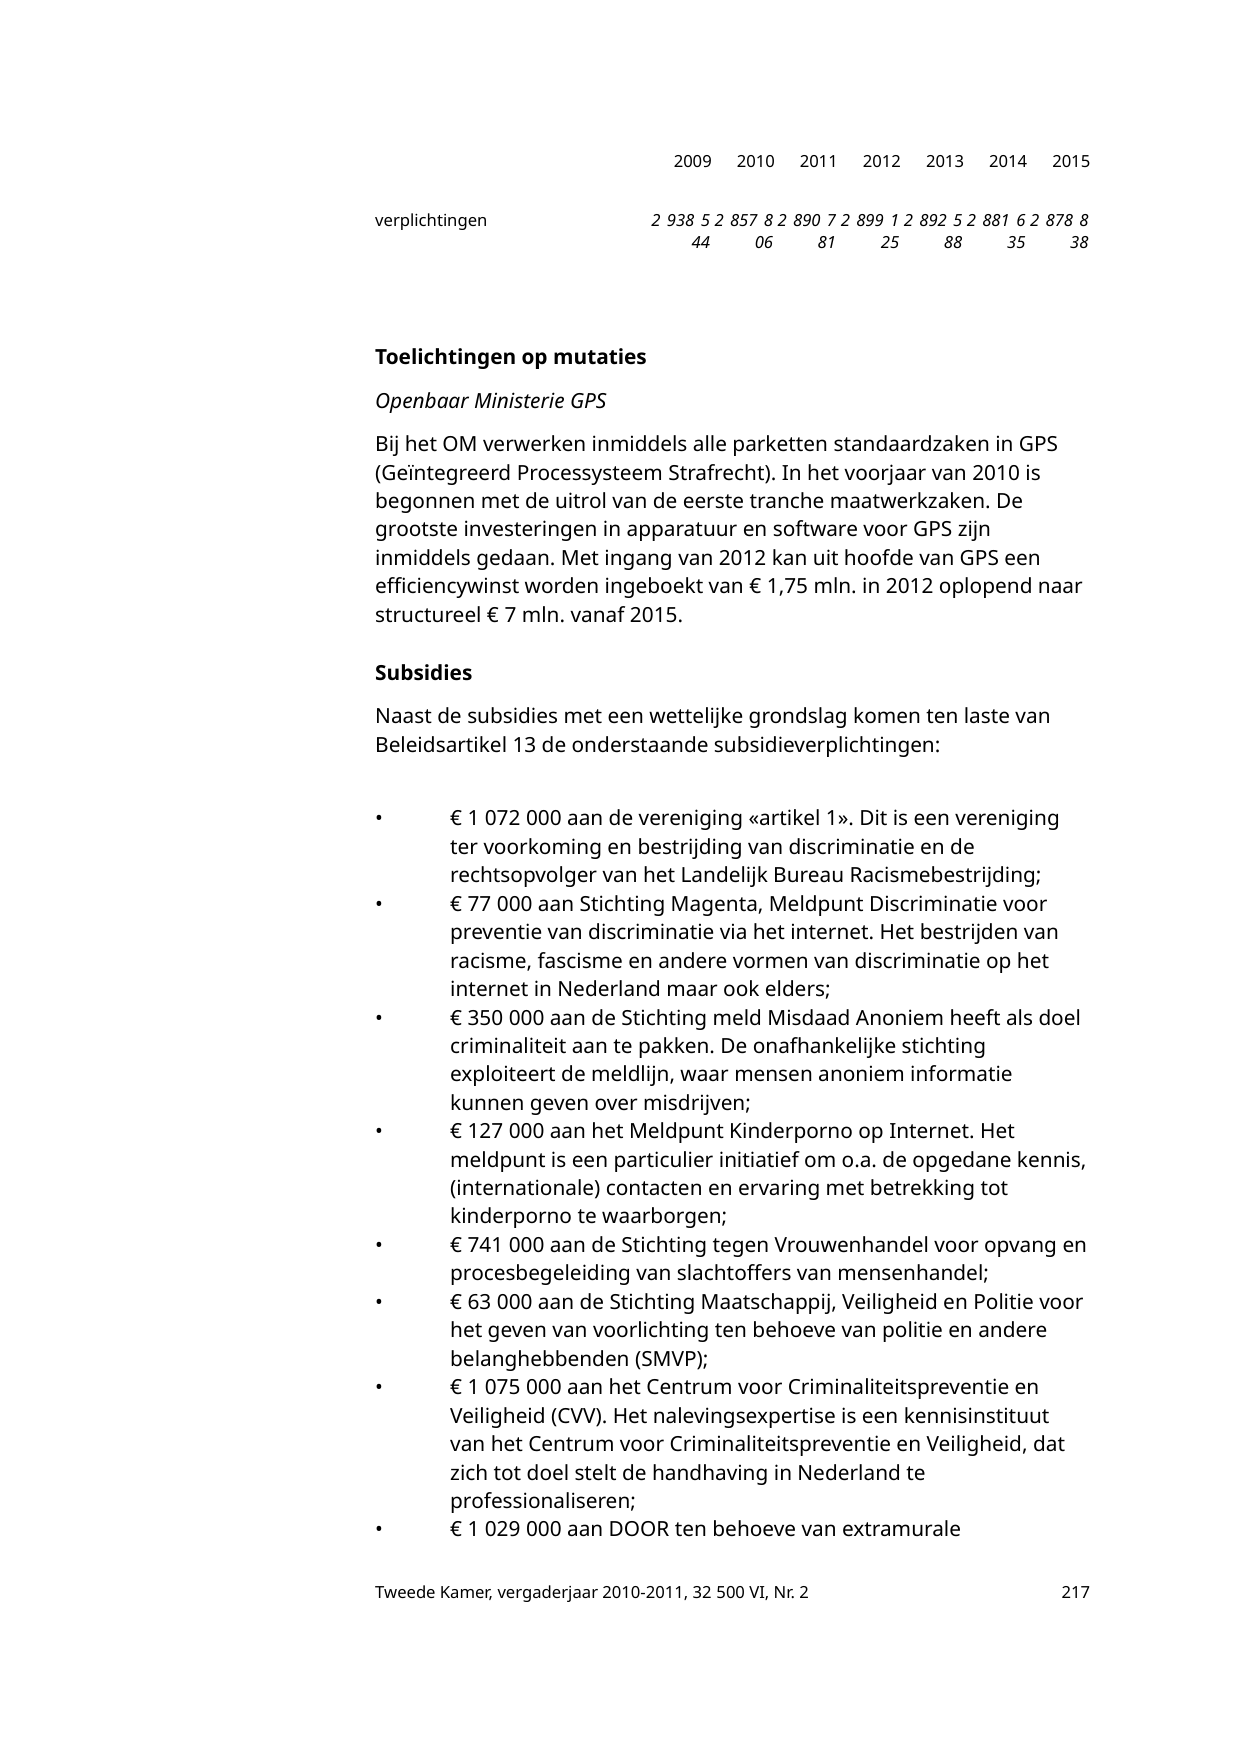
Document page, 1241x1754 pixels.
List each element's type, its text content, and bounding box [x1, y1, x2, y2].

text Toelichtingen op mutaties [375, 342, 1090, 371]
text Openbaar Ministerie GPS [375, 386, 1090, 414]
table_header 2013 [901, 150, 964, 208]
list € 741 000 aan de Stichting tegen Vrouwenhandel voor opvang en procesbegeleiding van slachtoffers van mensenhandel; [375, 1230, 1090, 1287]
table_header 2015 [1027, 150, 1090, 208]
table_cell verplichtingen [375, 209, 648, 284]
table_header 2014 [964, 150, 1027, 208]
table_cell 2 938 544 [648, 209, 711, 284]
table_header 2011 [775, 150, 838, 208]
list € 1 075 000 aan het Centrum voor Criminaliteitspreventie en Veiligheid (CVV). Het nalevingsexpertise is een kennisinstituut van het Centrum voor Criminaliteitspreventie en Veiligheid, dat zich tot doel stelt de handhaving in Nederland te professionaliseren; [375, 1372, 1090, 1514]
table_cell 2 890 781 [775, 209, 838, 284]
table_header [375, 150, 648, 208]
table_cell 2 857 806 [711, 209, 774, 284]
text Naast de subsidies met een wettelijke grondslag komen ten laste van Beleidsartikel 13 de onderstaande subsidieverplichtingen: [375, 702, 1090, 758]
list € 127 000 aan het Meldpunt Kinderporno op Internet. Het meldpunt is een particulier initiatief om o.a. de opgedane kennis, (internationale) contacten en ervaring met betrekking tot kinderporno te waarborgen; [375, 1116, 1090, 1230]
text Subsidies [375, 658, 1090, 687]
table_header 2010 [711, 150, 774, 208]
table_header 2012 [838, 150, 901, 208]
list € 63 000 aan de Stichting Maatschappij, Veiligheid en Politie voor het geven van voorlichting ten behoeve van politie en andere belanghebbenden (SMVP); [375, 1287, 1090, 1372]
table_cell 2 878 838 [1027, 209, 1090, 284]
list € 1 072 000 aan de vereniging «artikel 1». Dit is een vereniging ter voorkoming en bestrijding van discriminatie en de rechtsopvolger van het Landelijk Bureau Racismebestrijding; [375, 803, 1090, 889]
list € 77 000 aan Stichting Magenta, Meldpunt Discriminatie voor preventie van discriminatie via het internet. Het bestrijden van racisme, fascisme en andere vormen van discriminatie op het internet in Nederland maar ook elders; [375, 889, 1090, 1003]
table_cell 2 892 588 [901, 209, 964, 284]
table_cell 2 881 635 [964, 209, 1027, 284]
table_header 2009 [648, 150, 711, 208]
list € 1 029 000 aan DOOR ten behoeve van extramurale [375, 1514, 1090, 1543]
list € 350 000 aan de Stichting meld Misdaad Anoniem heeft als doel criminaliteit aan te pakken. De onafhankelijke stichting exploiteert de meldlijn, waar mensen anoniem informatie kunnen geven over misdrijven; [375, 1003, 1090, 1116]
text Bij het OM verwerken inmiddels alle parketten standaardzaken in GPS (Geïntegreerd Processysteem Strafrecht). In het voorjaar van 2010 is begonnen met de uitrol van de eerste tranche maatwerkzaken. De grootste investeringen in apparatuur en software voor GPS zijn inmiddels gedaan. Met ingang van 2012 kan uit hoofde van GPS een efficiencywinst worden ingeboekt van € 1,75 mln. in 2012 oplopend naar structureel € 7 mln. vanaf 2015. [375, 429, 1090, 628]
table_cell 2 899 125 [838, 209, 901, 284]
